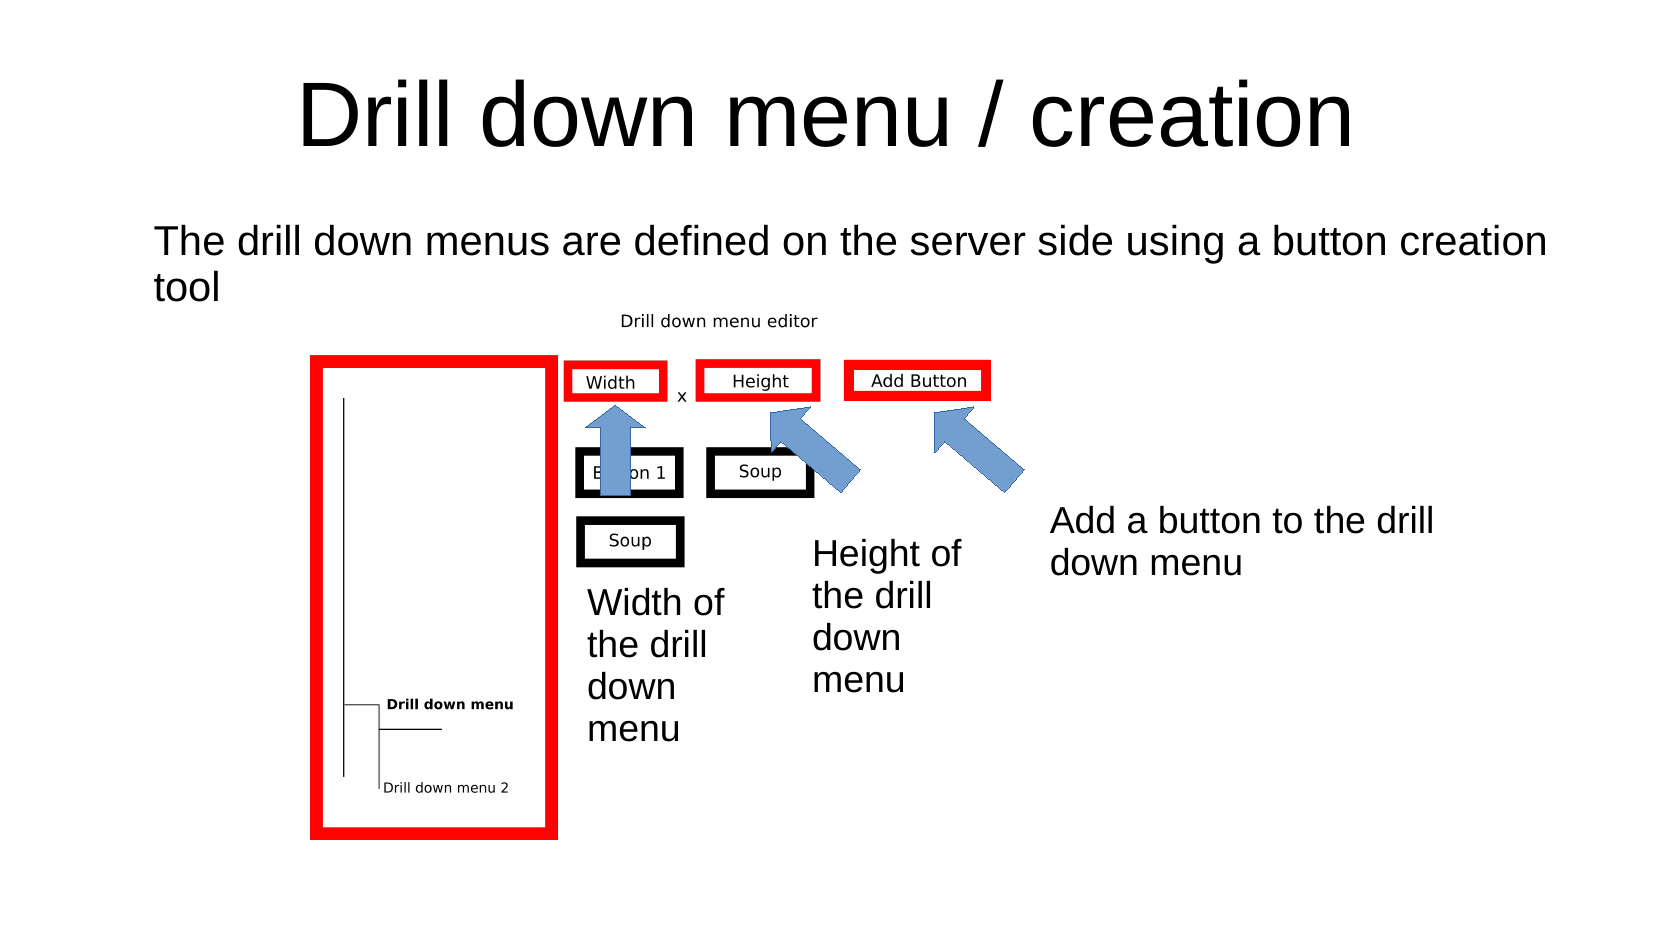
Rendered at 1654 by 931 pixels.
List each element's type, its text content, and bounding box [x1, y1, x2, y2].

list The drill down menus are defined on the server side using a button creation tool [82, 217, 1571, 758]
picture [310, 314, 991, 841]
title Drill down menu / creation [82, 37, 1571, 193]
text_box Height of the drill down menu [797, 525, 988, 708]
text_box [770, 406, 861, 493]
text_box Width of the drill down menu [572, 574, 751, 758]
text_box [934, 406, 1025, 493]
text_box [585, 405, 646, 496]
text_box Add a button to the drill down menu [1035, 492, 1450, 592]
